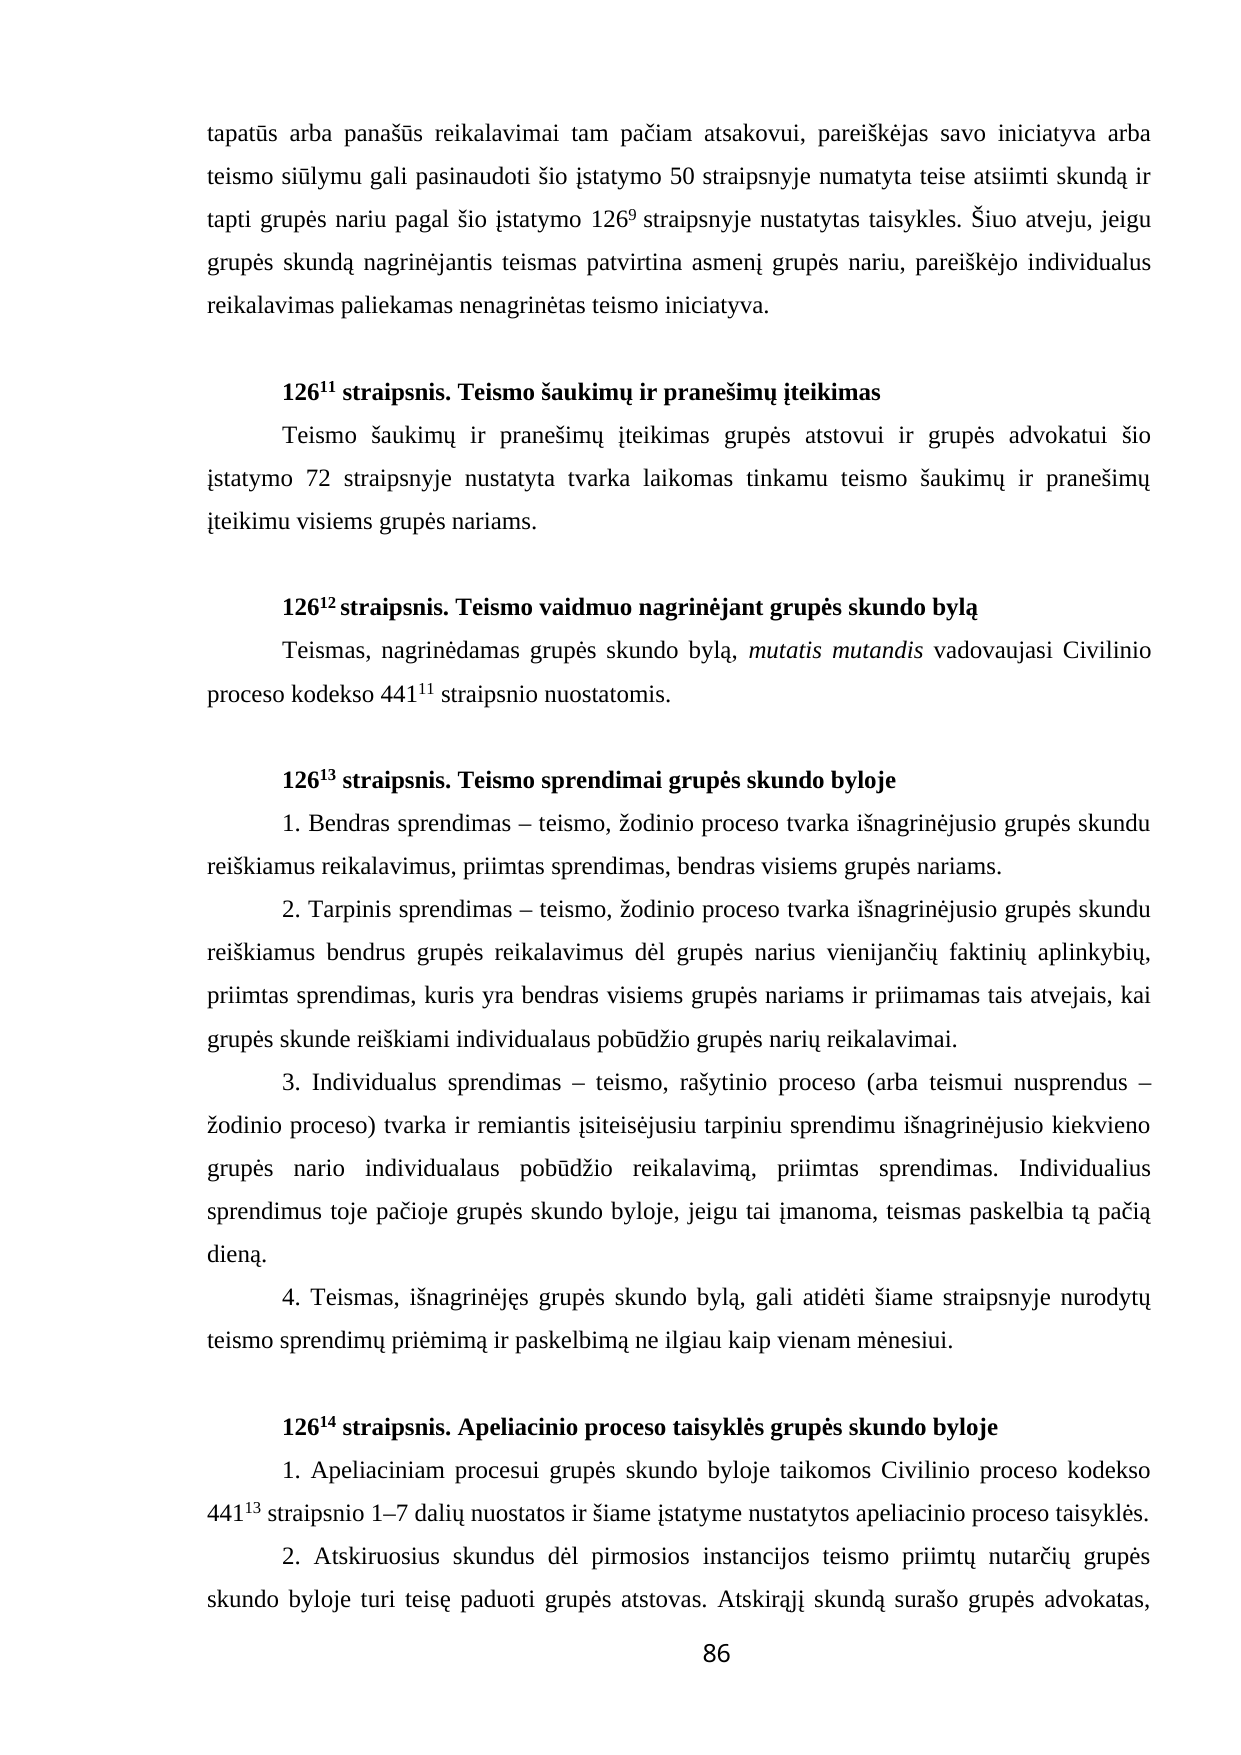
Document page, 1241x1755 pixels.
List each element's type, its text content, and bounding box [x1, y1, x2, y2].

text 2. Atskiruosius skundus dėl pirmosios instancijos teismo priimtų nutarčių grupės skundo byloje turi teisę paduoti grupės atstovas. Atskirąjį skundą surašo grupės advokatas, [207, 1541, 1152, 1613]
text 4. Teismas, išnagrinėjęs grupės skundo bylą, gali atidėti šiame straipsnyje nurodytų teismo sprendimų priėmimą ir paskelbimą ne ilgiau kaip vienam mėnesiui. [207, 1282, 1152, 1354]
text Teismo šaukimų ir pranešimų įteikimas grupės atstovui ir grupės advokatui šio įstatymo 72 straipsnyje nustatyta tvarka laikomas tinkamu teismo šaukimų ir pranešimų įteikimu visiems grupės nariams. [207, 420, 1152, 535]
text 12614 straipsnis. Apeliacinio proceso taisyklės grupės skundo byloje [207, 1412, 1152, 1441]
text 3. Individualus sprendimas – teismo, rašytinio proceso (arba teismui nusprendus – žodinio proceso) tvarka ir remiantis įsiteisėjusiu tarpiniu sprendimu išnagrinėjusio kiekvieno grupės nario individualaus pobūdžio reikalavimą, priimtas sprendimas. Individualius sprendimus toje pačioje grupės skundo byloje, jeigu tai įmanoma, teismas paskelbia tą pačią dieną. [207, 1067, 1152, 1268]
text 12612 straipsnis. Teismo vaidmuo nagrinėjant grupės skundo bylą [207, 592, 1152, 621]
text 1. Apeliaciniam procesui grupės skundo byloje taikomos Civilinio proceso kodekso 44113 straipsnio 1–7 dalių nuostatos ir šiame įstatyme nustatytos apeliacinio proceso taisyklės. [207, 1455, 1152, 1527]
text 12613 straipsnis. Teismo sprendimai grupės skundo byloje [207, 765, 1152, 794]
text 12611 straipsnis. Teismo šaukimų ir pranešimų įteikimas [207, 377, 1152, 406]
text Teismas, nagrinėdamas grupės skundo bylą, mutatis mutandis vadovaujasi Civilinio proceso kodekso 44111 straipsnio nuostatomis. [207, 636, 1152, 707]
text 2. Tarpinis sprendimas – teismo, žodinio proceso tvarka išnagrinėjusio grupės skundu reiškiamus bendrus grupės reikalavimus dėl grupės narius vienijančių faktinių aplinkybių, priimtas sprendimas, kuris yra bendras visiems grupės nariams ir priimamas tais atvejais, kai grupės skunde reiškiami individualaus pobūdžio grupės narių reikalavimai. [207, 894, 1152, 1052]
text 1. Bendras sprendimas – teismo, žodinio proceso tvarka išnagrinėjusio grupės skundu reiškiamus reikalavimus, priimtas sprendimas, bendras visiems grupės nariams. [207, 808, 1152, 880]
text tapatūs arba panašūs reikalavimai tam pačiam atsakovui, pareiškėjas savo iniciatyva arba teismo siūlymu gali pasinaudoti šio įstatymo 50 straipsnyje numatyta teise atsiimti skundą ir tapti grupės nariu pagal šio įstatymo 1269 straipsnyje nustatytas taisykles. Šiuo atveju, jeigu grupės skundą nagrinėjantis teismas patvirtina asmenį grupės nariu, pareiškėjo individualus reikalavimas paliekamas nenagrinėtas teismo iniciatyva. [207, 118, 1152, 319]
